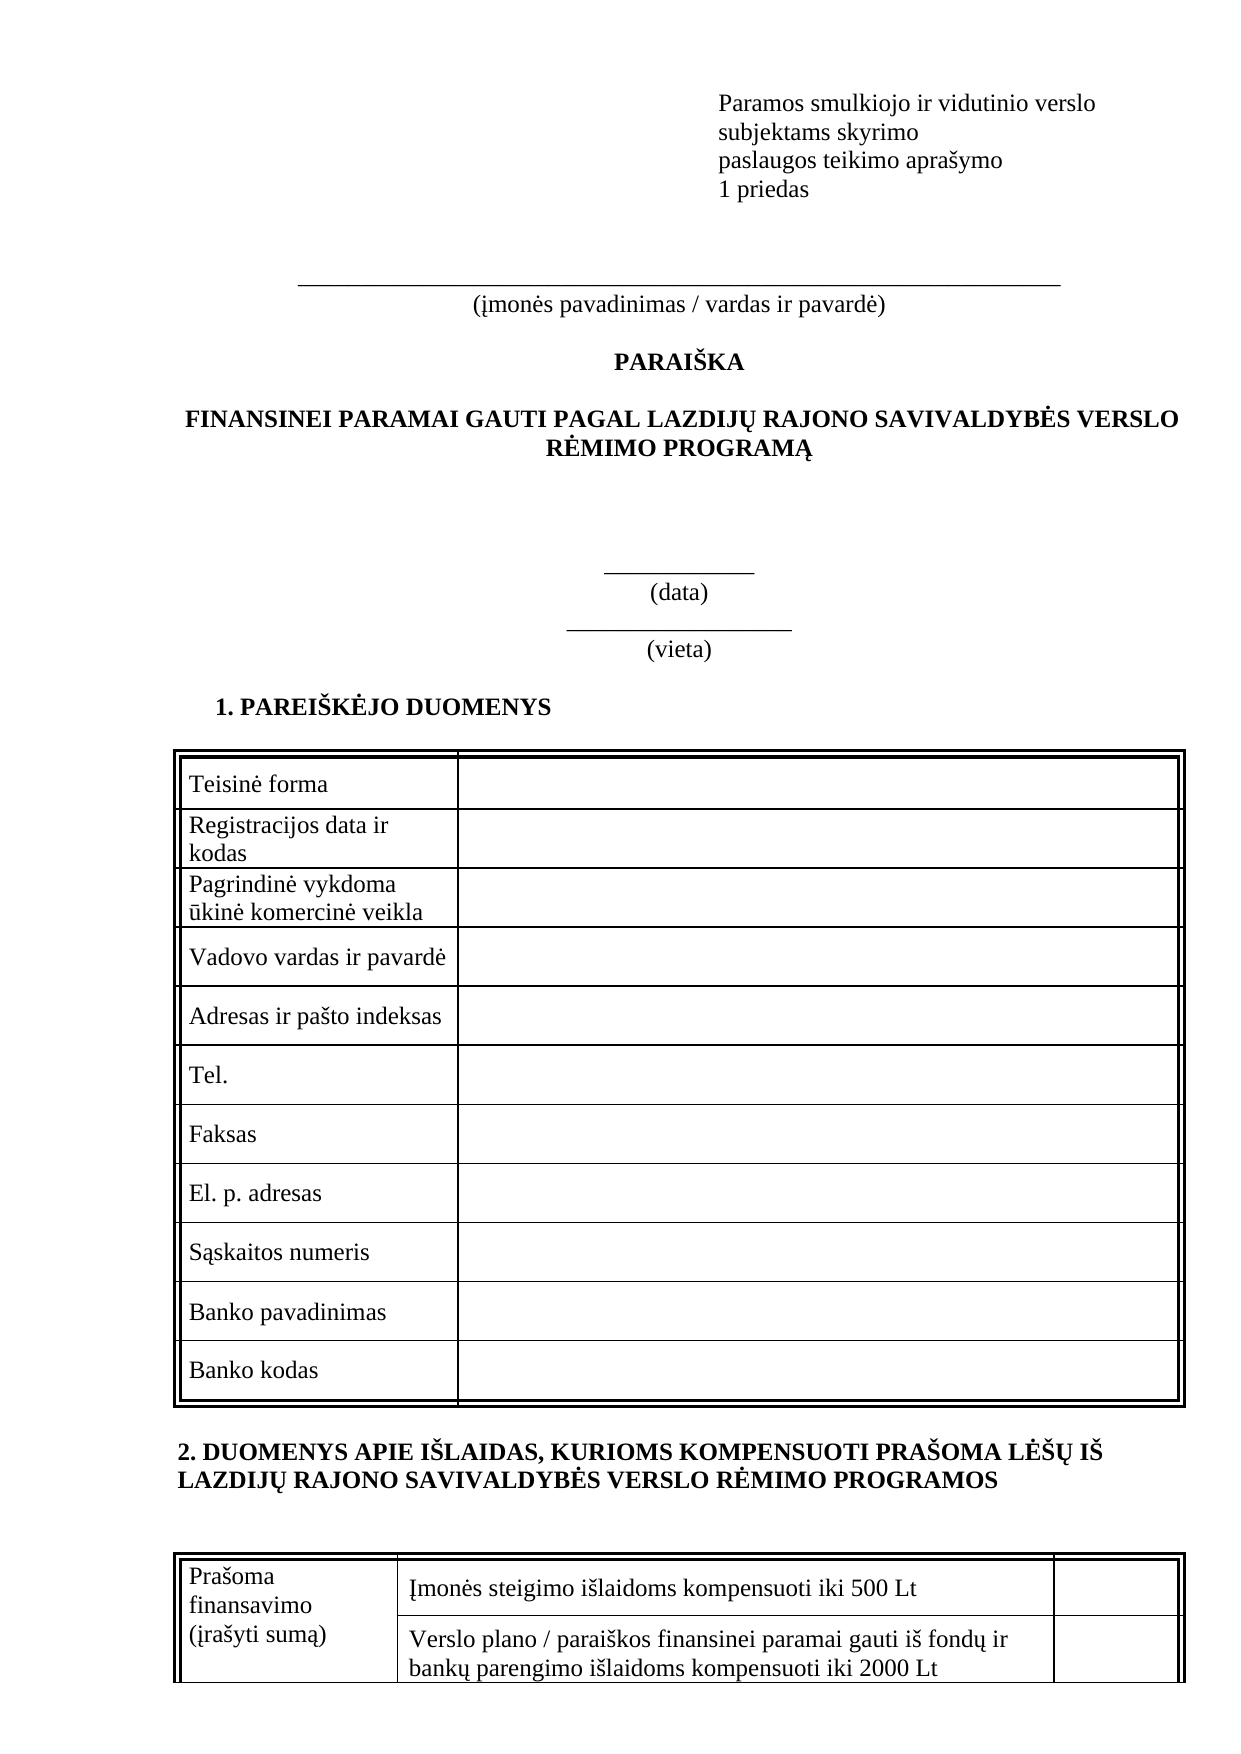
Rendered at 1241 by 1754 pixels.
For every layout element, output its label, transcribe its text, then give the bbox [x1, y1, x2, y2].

text _____________________________________________________________ [177, 260, 1181, 289]
table_cell Tel. [182, 1046, 457, 1103]
table_cell Sąskaitos numeris [182, 1223, 457, 1281]
table_cell Adresas ir pašto indeksas [182, 987, 457, 1044]
table_cell Pagrindinė vykdoma ūkinė komercinė veikla [182, 869, 457, 926]
table_header Įmonės steigimo išlaidoms kompensuoti iki 500 Lt [398, 1561, 1053, 1615]
table_header Teisinė forma [177, 752, 457, 808]
table_cell [459, 1164, 1177, 1222]
table_cell Banko pavadinimas [182, 1282, 457, 1340]
table_header [459, 752, 1181, 808]
table_cell [459, 1105, 1177, 1162]
text ____________ [177, 548, 1181, 577]
table_cell [459, 987, 1177, 1044]
text paslaugos teikimo aprašymo [718, 145, 1181, 174]
table_cell [459, 1341, 1177, 1399]
table_cell [459, 810, 1177, 867]
table_cell Banko kodas [182, 1341, 457, 1399]
text 1 priedas [718, 174, 1181, 203]
table_cell El. p. adresas [182, 1164, 457, 1222]
table_cell [1055, 1616, 1177, 1682]
table_cell [459, 1046, 1177, 1103]
table_cell [459, 1282, 1177, 1340]
table_cell [459, 1223, 1177, 1281]
table_header Prašoma finansavimo (įrašyti sumą) [177, 1555, 397, 1682]
text 2. Duomenys apie išlaidAs, kurioms kompensuoti prašoma lėšų iš Lazdijų rajono savivaldybės verslo rėmimo programos [177, 1437, 1181, 1494]
table_cell Registracijos data ir kodas [182, 810, 457, 867]
text (įmonės pavadinimas / vardas ir pavardė) [177, 289, 1181, 318]
text (data) [177, 577, 1181, 605]
table_cell [459, 928, 1177, 985]
table_cell Vadovo vardas ir pavardė [182, 928, 457, 985]
table_cell [459, 869, 1177, 926]
table_header [1055, 1561, 1177, 1615]
text PARAIŠKA [177, 347, 1181, 375]
text FINANSINEI PARAMAI GAUTI PAGAL LAZDIJŲ RAJONO SAVIVALDYBĖS VERSLO RĖMIMO PROGRAMĄ [177, 404, 1181, 462]
table_cell Faksas [182, 1105, 457, 1162]
text 1. Pareiškėjo duomenys [215, 692, 1181, 720]
table_cell Verslo plano / paraiškos finansinei paramai gauti iš fondų ir bankų parengimo išlaidoms kompensuoti iki 2000 Lt [398, 1616, 1053, 1682]
text __________________ [177, 605, 1181, 634]
text (vieta) [177, 634, 1181, 663]
table_header [459, 759, 1177, 808]
table_header [1055, 1555, 1181, 1615]
text Paramos smulkiojo ir vidutinio verslo subjektams skyrimo [718, 88, 1181, 145]
